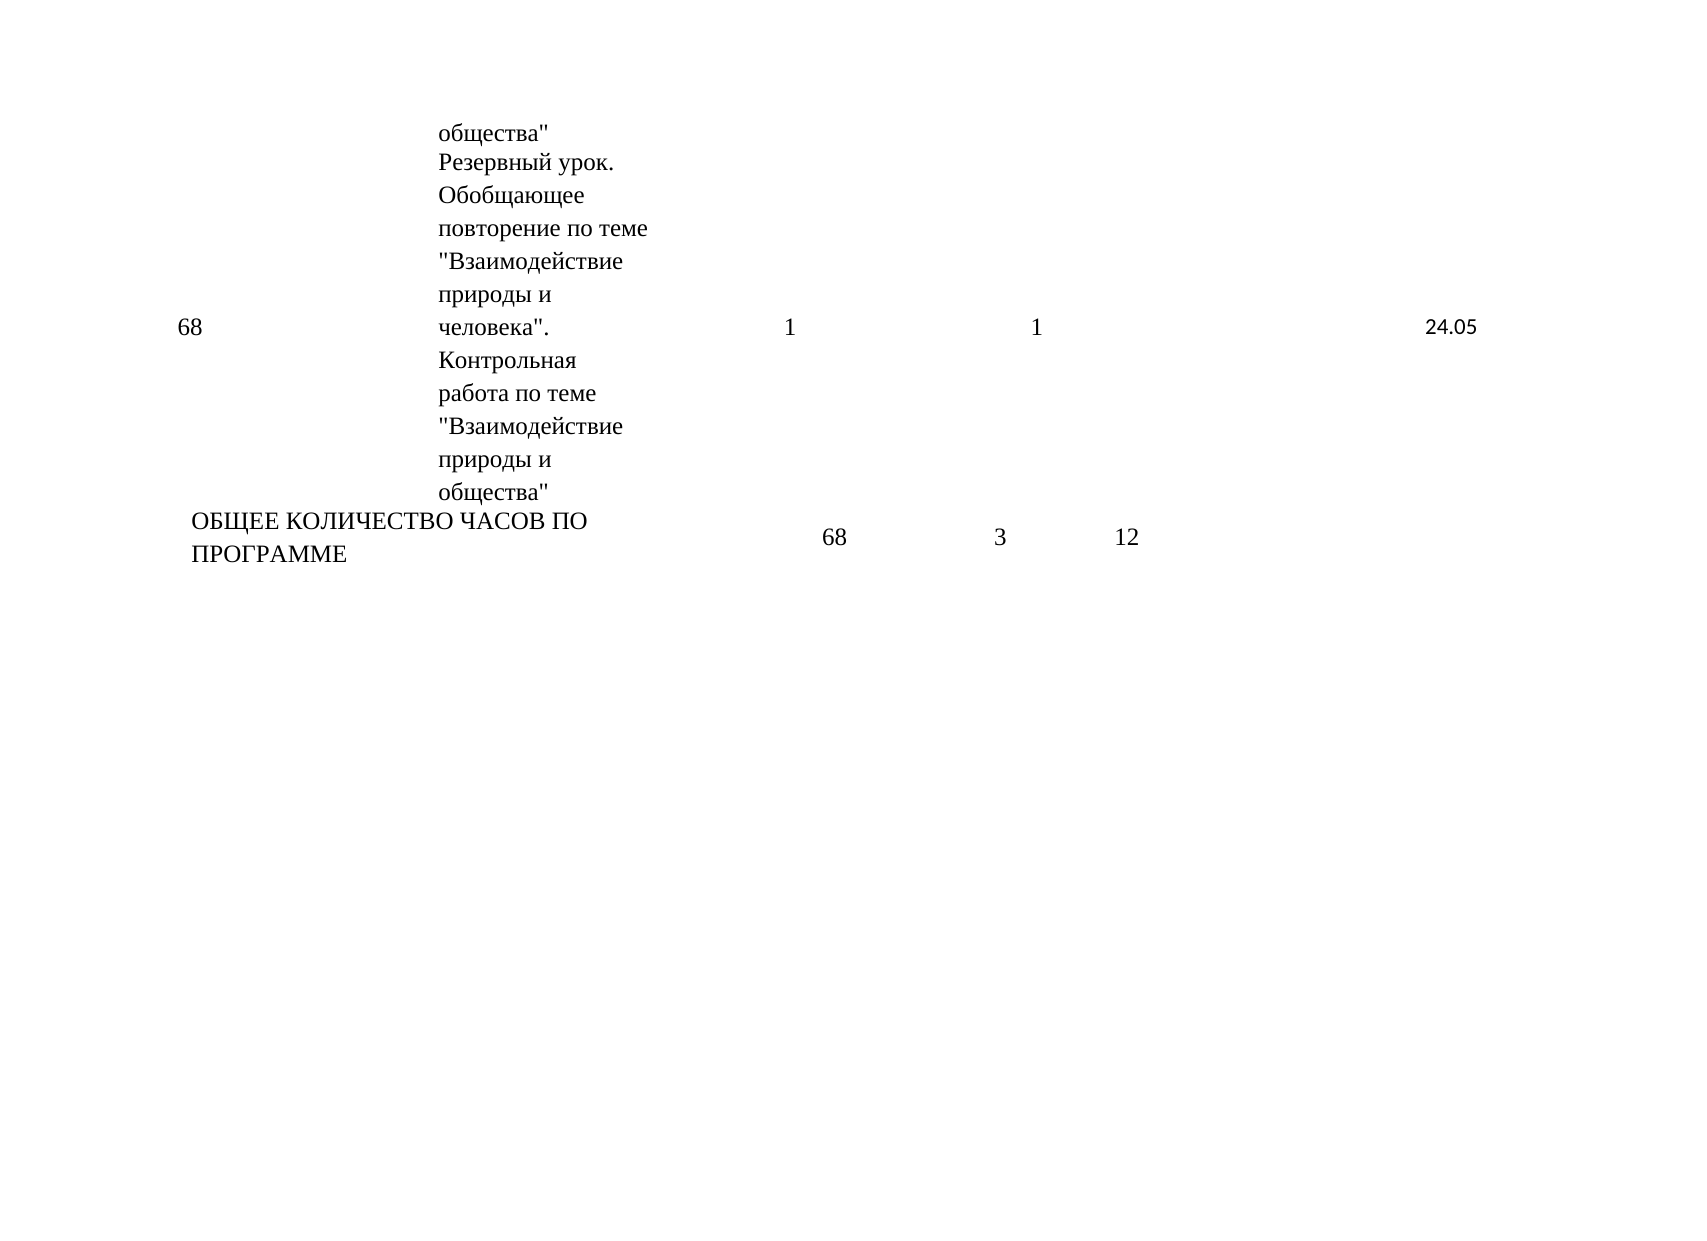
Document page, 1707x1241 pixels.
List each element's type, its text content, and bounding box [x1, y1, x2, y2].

table_cell [1153, 147, 1400, 506]
table_cell [1153, 118, 1400, 147]
table_cell [660, 118, 906, 147]
table_cell общества" [413, 118, 659, 147]
table_cell [1400, 118, 1646, 147]
table_cell 3 [906, 506, 1080, 568]
table_cell 1 [660, 147, 906, 506]
table_cell [1153, 506, 1707, 568]
table_cell [1646, 147, 1707, 506]
table_cell [1646, 118, 1707, 147]
table_cell [166, 118, 413, 147]
table_cell 1 [906, 147, 1153, 506]
table_cell Резервный урок. Обобщающее повторение по теме "Взаимодействие природы и человека". Контрольная работа по теме "Взаимодействие природы и общества" [413, 147, 659, 506]
table_cell 24.05 [1400, 147, 1646, 506]
table_cell ОБЩЕЕ КОЛИЧЕСТВО ЧАСОВ ПО ПРОГРАММЕ [166, 506, 748, 568]
table_cell 12 [1080, 506, 1153, 568]
table_cell 68 [748, 506, 906, 568]
table_cell [906, 118, 1153, 147]
table_cell 68 [166, 147, 413, 506]
